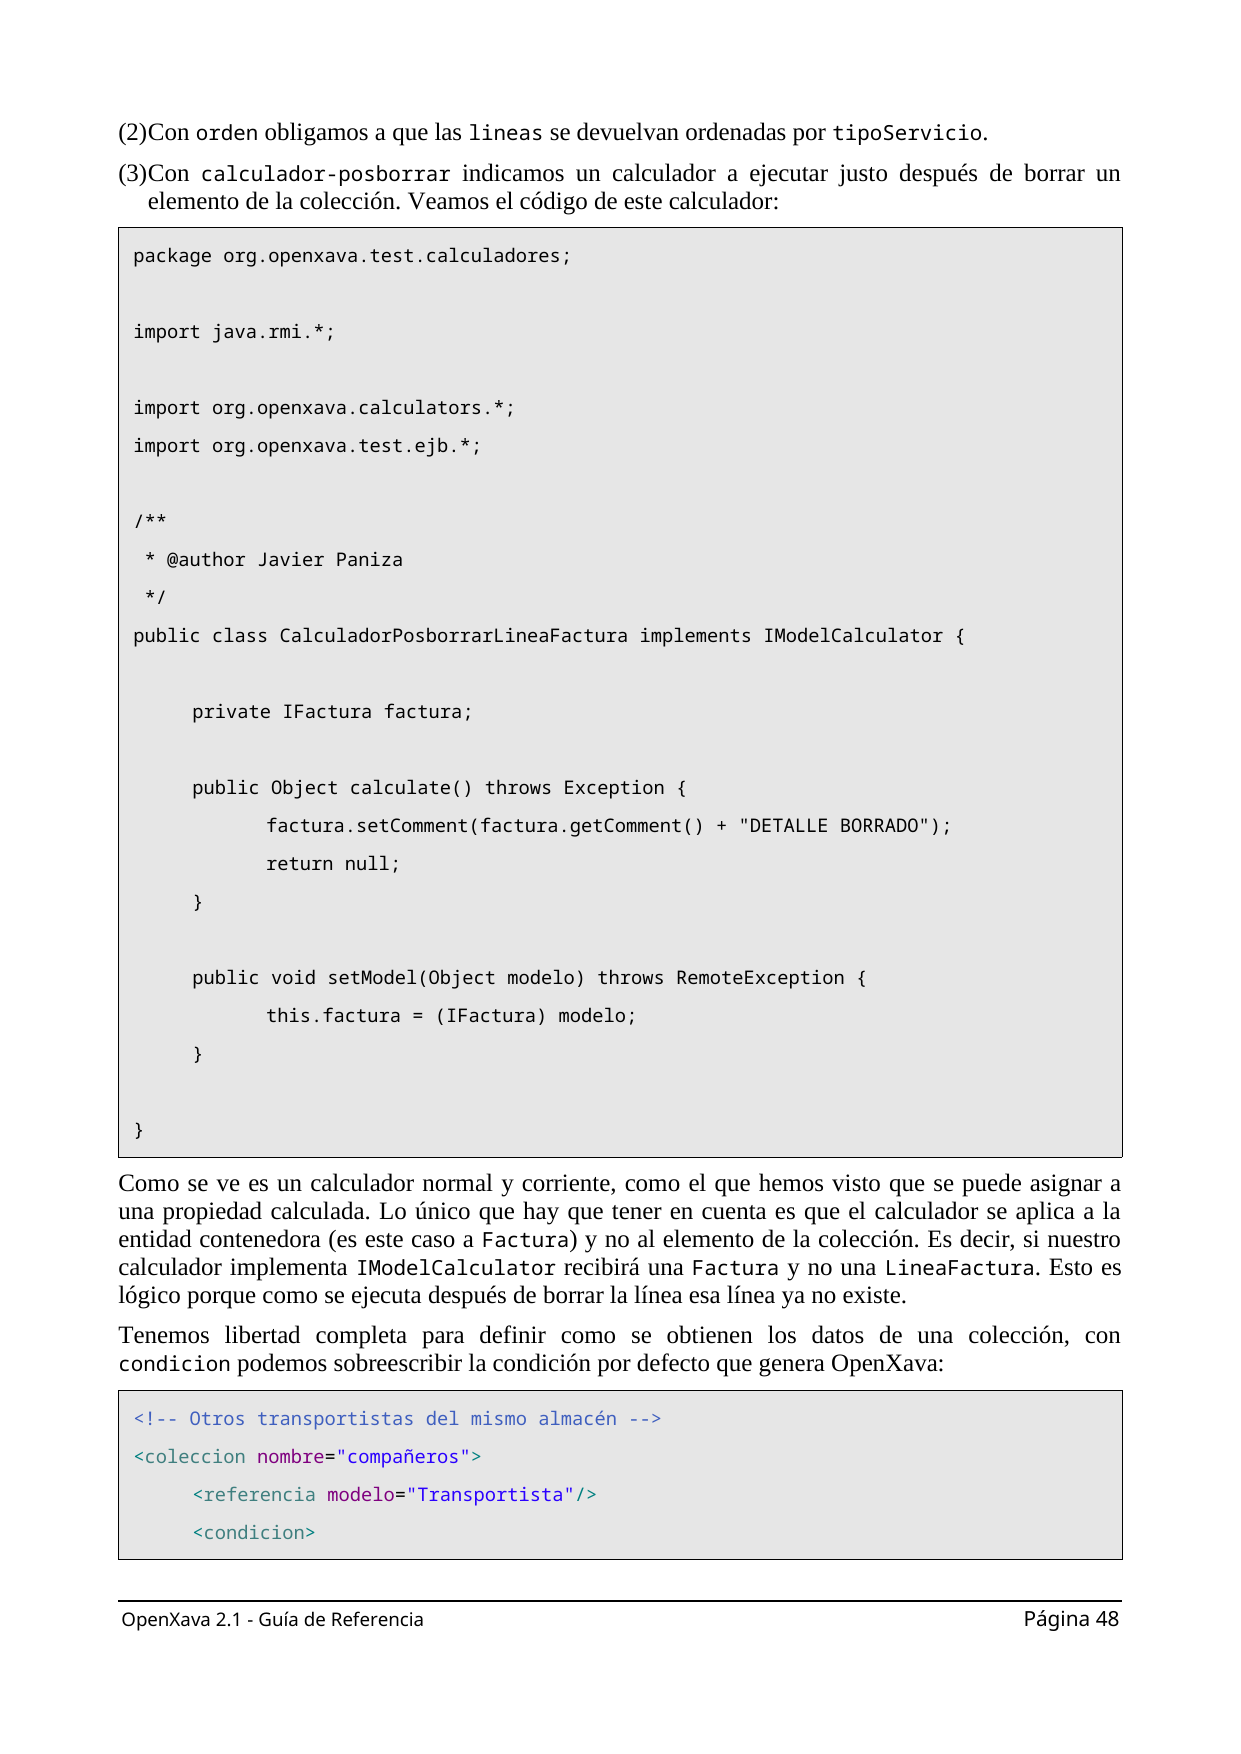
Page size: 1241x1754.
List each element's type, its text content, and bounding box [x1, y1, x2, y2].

list Con orden obligamos a que las lineas se devuelvan ordenadas por tipoServicio. [118, 118, 1122, 146]
text <coleccion nombre="compañeros"> [119, 1428, 1122, 1466]
text <!-- Otros transportistas del mismo almacén --> [119, 1391, 1122, 1428]
text private IFactura factura; [119, 683, 1122, 722]
text } [119, 1102, 1122, 1157]
text public Object calculate() throws Exception { [119, 759, 1122, 798]
text import java.rmi.*; [119, 303, 1122, 341]
text this.factura = (IFactura) modelo; [119, 988, 1122, 1026]
text <condicion> [119, 1504, 1122, 1559]
text package org.openxava.test.calculadores; [119, 228, 1122, 265]
list Con calculador-posborrar indicamos un calculador a ejecutar justo después de borrar un elemento de la colección. Veamos el código de este calculador: [118, 159, 1122, 215]
text public void setModel(Object modelo) throws RemoteException { [119, 950, 1122, 988]
text */ [119, 569, 1122, 607]
text return null; [119, 836, 1122, 874]
text Como se ve es un calculador normal y corriente, como el que hemos visto que se puede asignar a una propiedad calculada. Lo único que hay que tener en cuenta es que el calculador se aplica a la entidad contenedora (es este caso a Factura) y no al elemento de la colección. Es decir, si nuestro calculador implementa IModelCalculator recibirá una Factura y no una LineaFactura. Esto es lógico porque como se ejecuta después de borrar la línea esa línea ya no existe. [118, 1169, 1122, 1309]
text import org.openxava.calculators.*; [119, 379, 1122, 417]
text public class CalculadorPosborrarLineaFactura implements IModelCalculator { [119, 607, 1122, 646]
text * @author Javier Paniza [119, 531, 1122, 569]
text } [119, 1026, 1122, 1064]
text /** [119, 493, 1122, 531]
text factura.setComment(factura.getComment() + "DETALLE BORRADO"); [119, 798, 1122, 836]
text } [119, 874, 1122, 912]
text import org.openxava.test.ejb.*; [119, 417, 1122, 455]
text Tenemos libertad completa para definir como se obtienen los datos de una colección, con condicion podemos sobreescribir la condición por defecto que genera OpenXava: [118, 1322, 1122, 1378]
text <referencia modelo="Transportista"/> [119, 1466, 1122, 1504]
